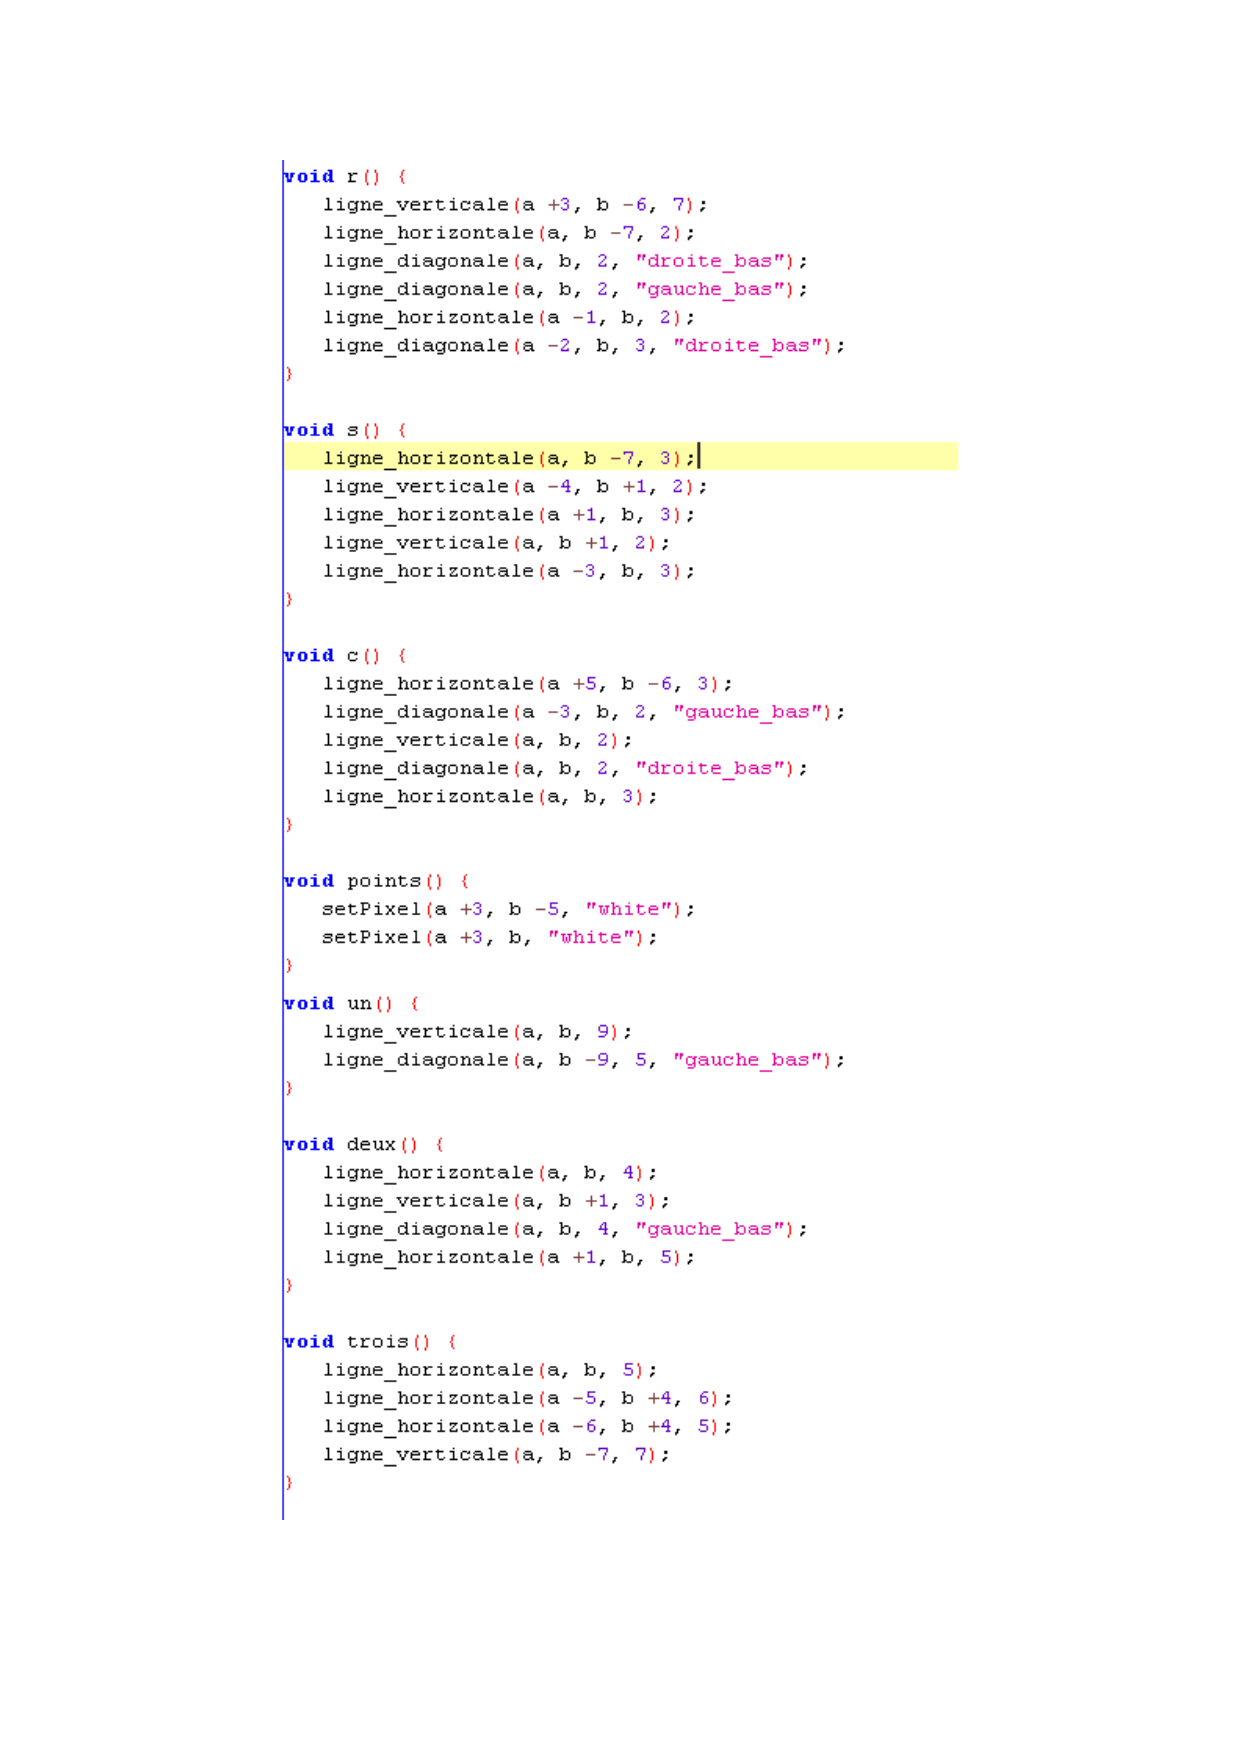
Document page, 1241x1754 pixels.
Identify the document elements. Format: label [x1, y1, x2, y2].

picture [281, 160, 959, 1520]
